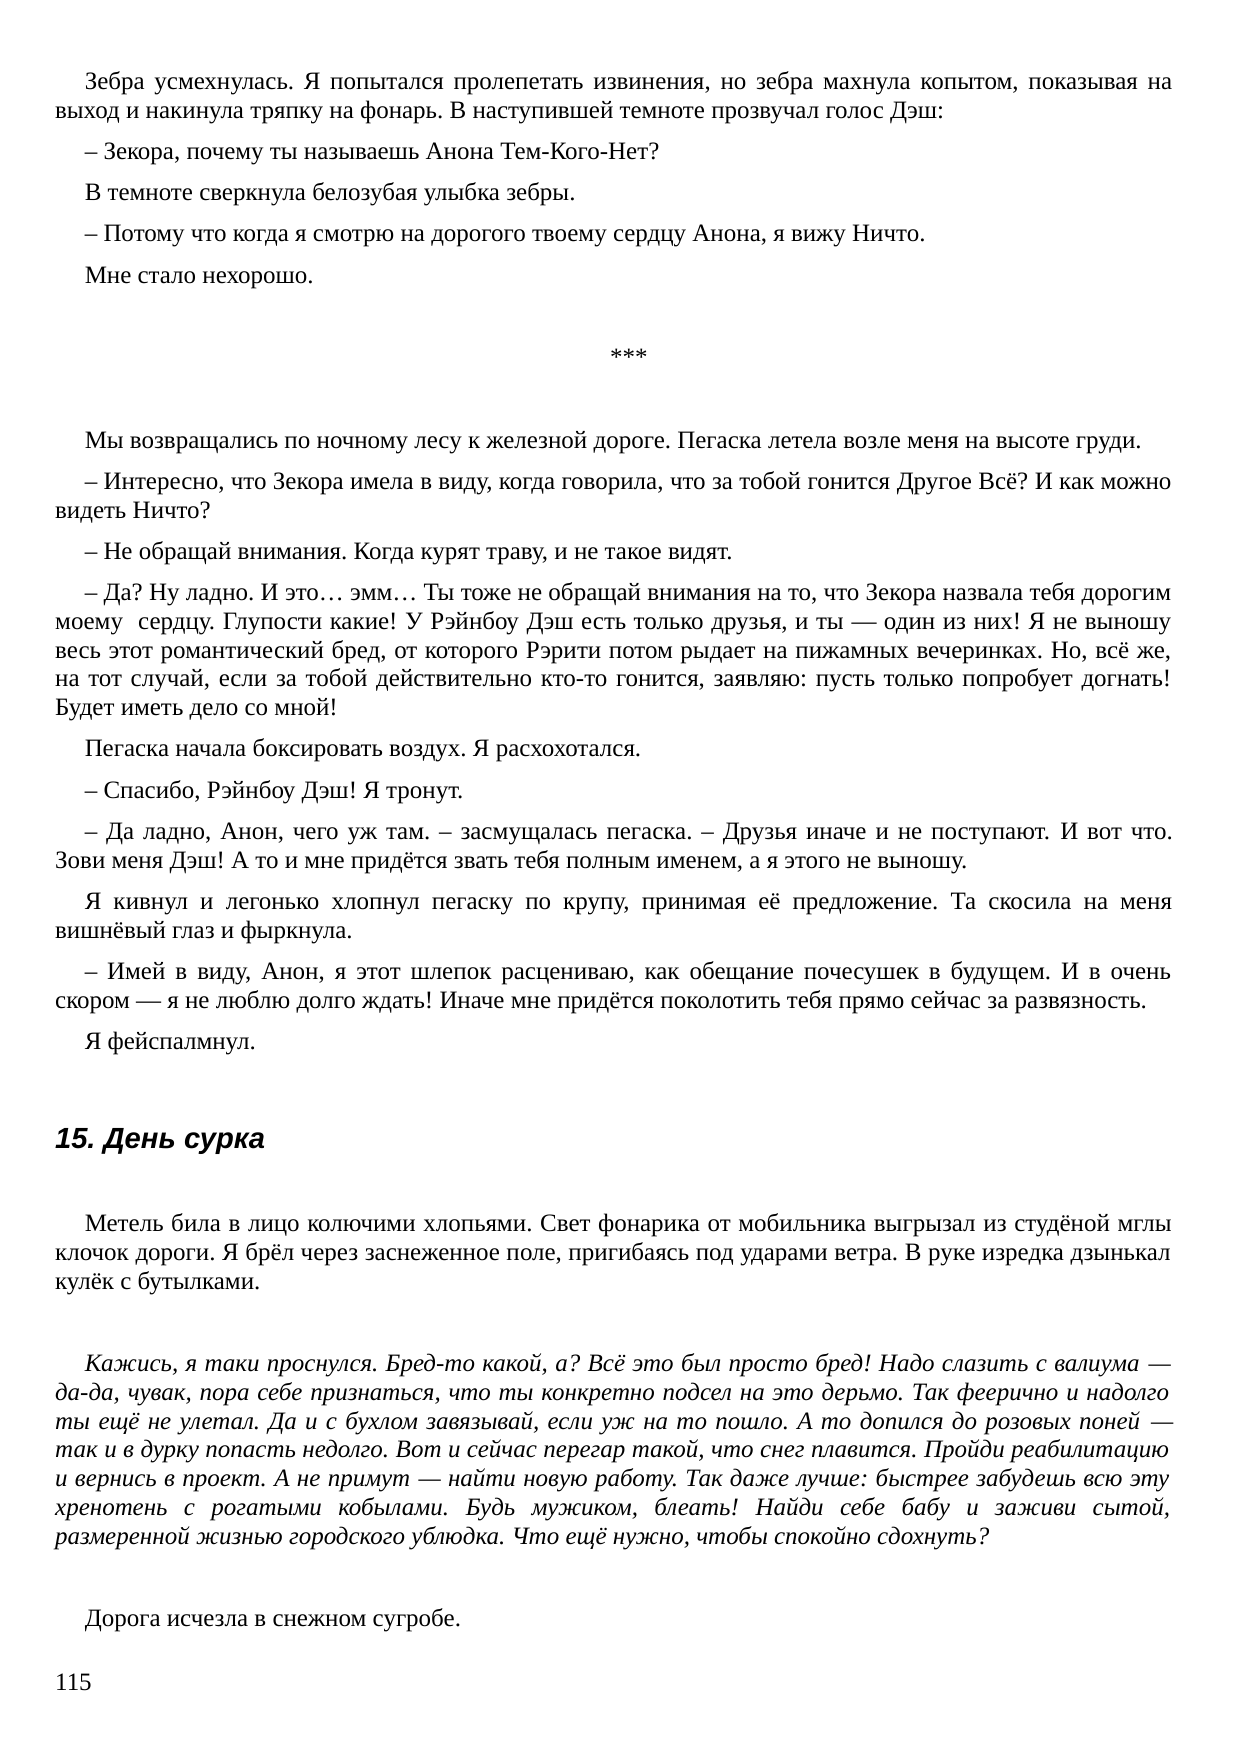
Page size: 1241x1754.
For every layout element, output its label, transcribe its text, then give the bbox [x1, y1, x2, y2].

text Мы возвращались по ночному лесу к железной дороге. Пегаска летела возле меня на высоте груди. [55, 425, 1173, 453]
text – Зекора, почему ты называешь Анона Тем-Кого-Нет? [55, 136, 1173, 165]
subtitle 15. День сурка [55, 1121, 1173, 1154]
text – Да ладно, Анон, чего уж там. – засмущалась пегаска. – Друзья иначе и не поступают. И вот что. Зови меня Дэш! А то и мне придётся звать тебя полным именем, а я этого не выношу. [55, 816, 1173, 873]
text Мне стало нехорошо. [55, 260, 1173, 288]
text – Имей в виду, Анон, я этот шлепок расцениваю, как обещание почесушек в будущем. И в очень скором — я не люблю долго ждать! Иначе мне придётся поколотить тебя прямо сейчас за развязность. [55, 956, 1173, 1013]
text – Интересно, что Зекора имела в виду, когда говорила, что за тобой гонится Другое Всё? И как можно видеть Ничто? [55, 466, 1173, 523]
text Я кивнул и легонько хлопнул пегаску по крупу, принимая её предложение. Та скосила на меня вишнёвый глаз и фыркнула. [55, 886, 1173, 943]
text *** [55, 342, 1173, 371]
text – Да? Ну ладно. И это… эмм… Ты тоже не обращай внимания на то, что Зекора назвала тебя дорогим моему сердцу. Глупости какие! У Рэйнбоу Дэш есть только друзья, и ты — один из них! Я не выношу весь этот романтический бред, от которого Рэрити потом рыдает на пижамных вечеринках. Но, всё же, на тот случай, если за тобой действительно кто-то гонится, заявляю: пусть только попробует догнать! Будет иметь дело со мной! [55, 577, 1173, 721]
text – Не обращай внимания. Когда курят траву, и не такое видят. [55, 536, 1173, 565]
text Пегаска начала боксировать воздух. Я расхохотался. [55, 733, 1173, 762]
text Метель била в лицо колючими хлопьями. Свет фонарика от мобильника выгрызал из студёной мглы клочок дороги. Я брёл через заснеженное поле, пригибаясь под ударами ветра. В руке изредка дзынькал кулёк с бутылками. [55, 1208, 1173, 1294]
text – Потому что когда я смотрю на дорогого твоему сердцу Анона, я вижу Ничто. [55, 218, 1173, 247]
text Я фейспалмнул. [55, 1026, 1173, 1055]
text – Спасибо, Рэйнбоу Дэш! Я тронут. [55, 775, 1173, 803]
text Дорога исчезла в снежном сугробе. [55, 1603, 1173, 1632]
text Кажись, я таки проснулся. Бред-то какой, а? Всё это был просто бред! Надо слазить с валиума — да-да, чувак, пора себе признаться, что ты конкретно подсел на это дерьмо. Так феерично и надолго ты ещё не улетал. Да и с бухлом завязывай, если уж на то пошло. А то допился до розовых поней — так и в дурку попасть недолго. Вот и сейчас перегар такой, что снег плавится. Пройди реабилитацию и вернись в проект. А не примут — найти новую работу. Так даже лучше: быстрее забудешь всю эту хренотень с рогатыми кобылами. Будь мужиком, блеать! Найди себе бабу и заживи сытой, размеренной жизнью городского ублюдка. Что ещё нужно, чтобы спокойно сдохнуть? [55, 1348, 1173, 1549]
text Зебра усмехнулась. Я попытался пролепетать извинения, но зебра махнула копытом, показывая на выход и накинула тряпку на фонарь. В наступившей темноте прозвучал голос Дэш: [55, 66, 1173, 123]
text В темноте сверкнула белозубая улыбка зебры. [55, 177, 1173, 206]
